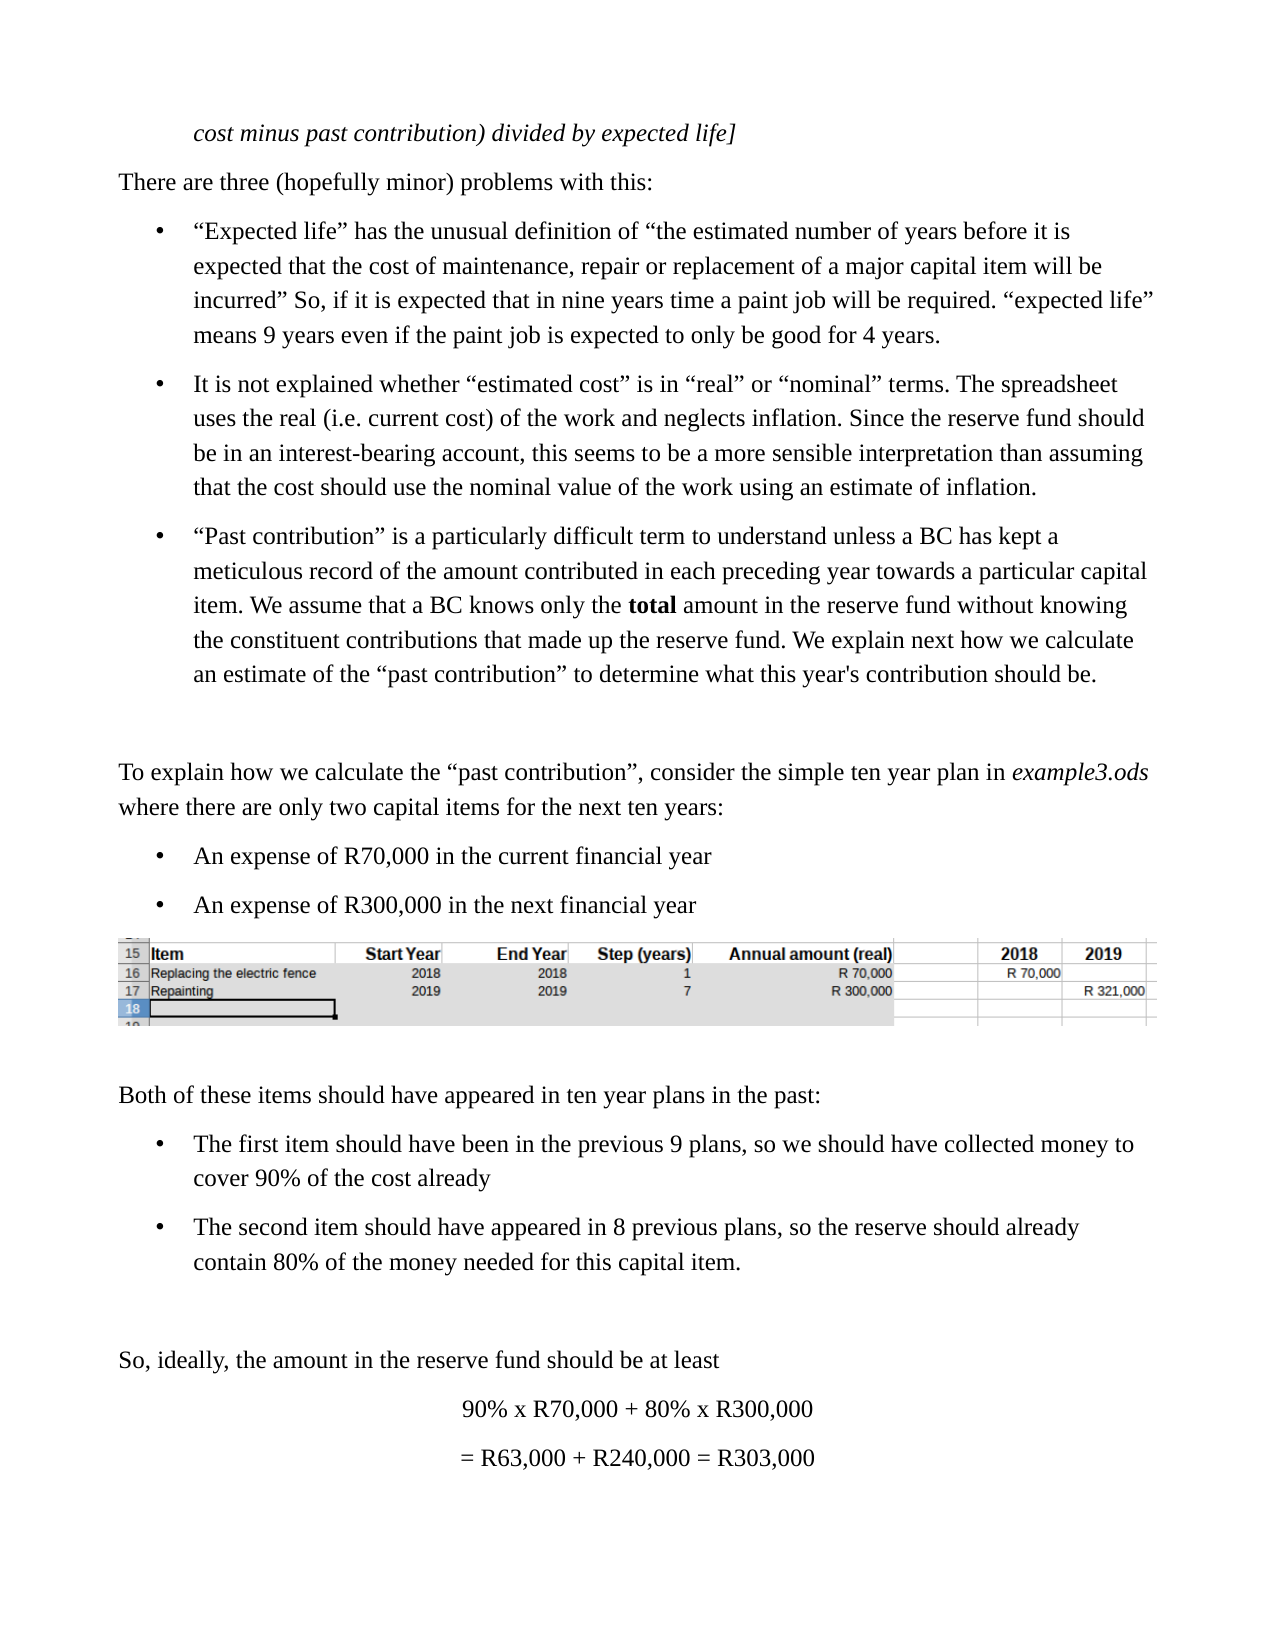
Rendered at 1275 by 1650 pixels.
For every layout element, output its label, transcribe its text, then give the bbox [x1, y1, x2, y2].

list It is not explained whether “estimated cost” is in “real” or “nominal” terms. The spreadsheet uses the real (i.e. current cost) of the work and neglects inflation. Since the reserve fund should be in an interest-bearing account, this seems to be a more sensible interpretation than assuming that the cost should use the nominal value of the work using an estimate of inflation. [156, 369, 1157, 501]
text There are three (hopefully minor) problems with this: [118, 167, 1157, 196]
text So, ideally, the amount in the reserve fund should be at least [118, 1345, 1157, 1374]
picture [118, 938, 1157, 1026]
list An expense of R300,000 in the next financial year [156, 890, 1157, 919]
list An expense of R70,000 in the current financial year [156, 841, 1157, 869]
text = R63,000 + R240,000 = R303,000 [118, 1443, 1157, 1472]
list “Expected life” has the unusual definition of “the estimated number of years before it is expected that the cost of maintenance, repair or replacement of a major capital item will be incurred” So, if it is expected that in nine years time a paint job will be required. “expected life” means 9 years even if the paint job is expected to only be good for 4 years. [156, 216, 1157, 348]
list “Past contribution” is a particularly difficult term to understand unless a BC has kept a meticulous record of the amount contributed in each preceding year towards a particular capital item. We assume that a BC knows only the total amount in the reserve fund without knowing the constituent contributions that made up the reserve fund. We explain next how we calculate an estimate of the “past contribution” to determine what this year's contribution should be. [156, 521, 1157, 688]
list The first item should have been in the previous 9 plans, so we should have collected money to cover 90% of the cost already [156, 1129, 1157, 1192]
text To explain how we calculate the “past contribution”, consider the simple ten year plan in example3.ods where there are only two capital items for the next ten years: [118, 757, 1157, 821]
text cost minus past contribution) divided by expected life] [193, 118, 1157, 147]
text 90% x R70,000 + 80% x R300,000 [118, 1394, 1157, 1423]
list The second item should have appeared in 8 previous plans, so the reserve should already contain 80% of the money needed for this capital item. [156, 1212, 1157, 1276]
text Both of these items should have appeared in ten year plans in the past: [118, 1080, 1157, 1109]
